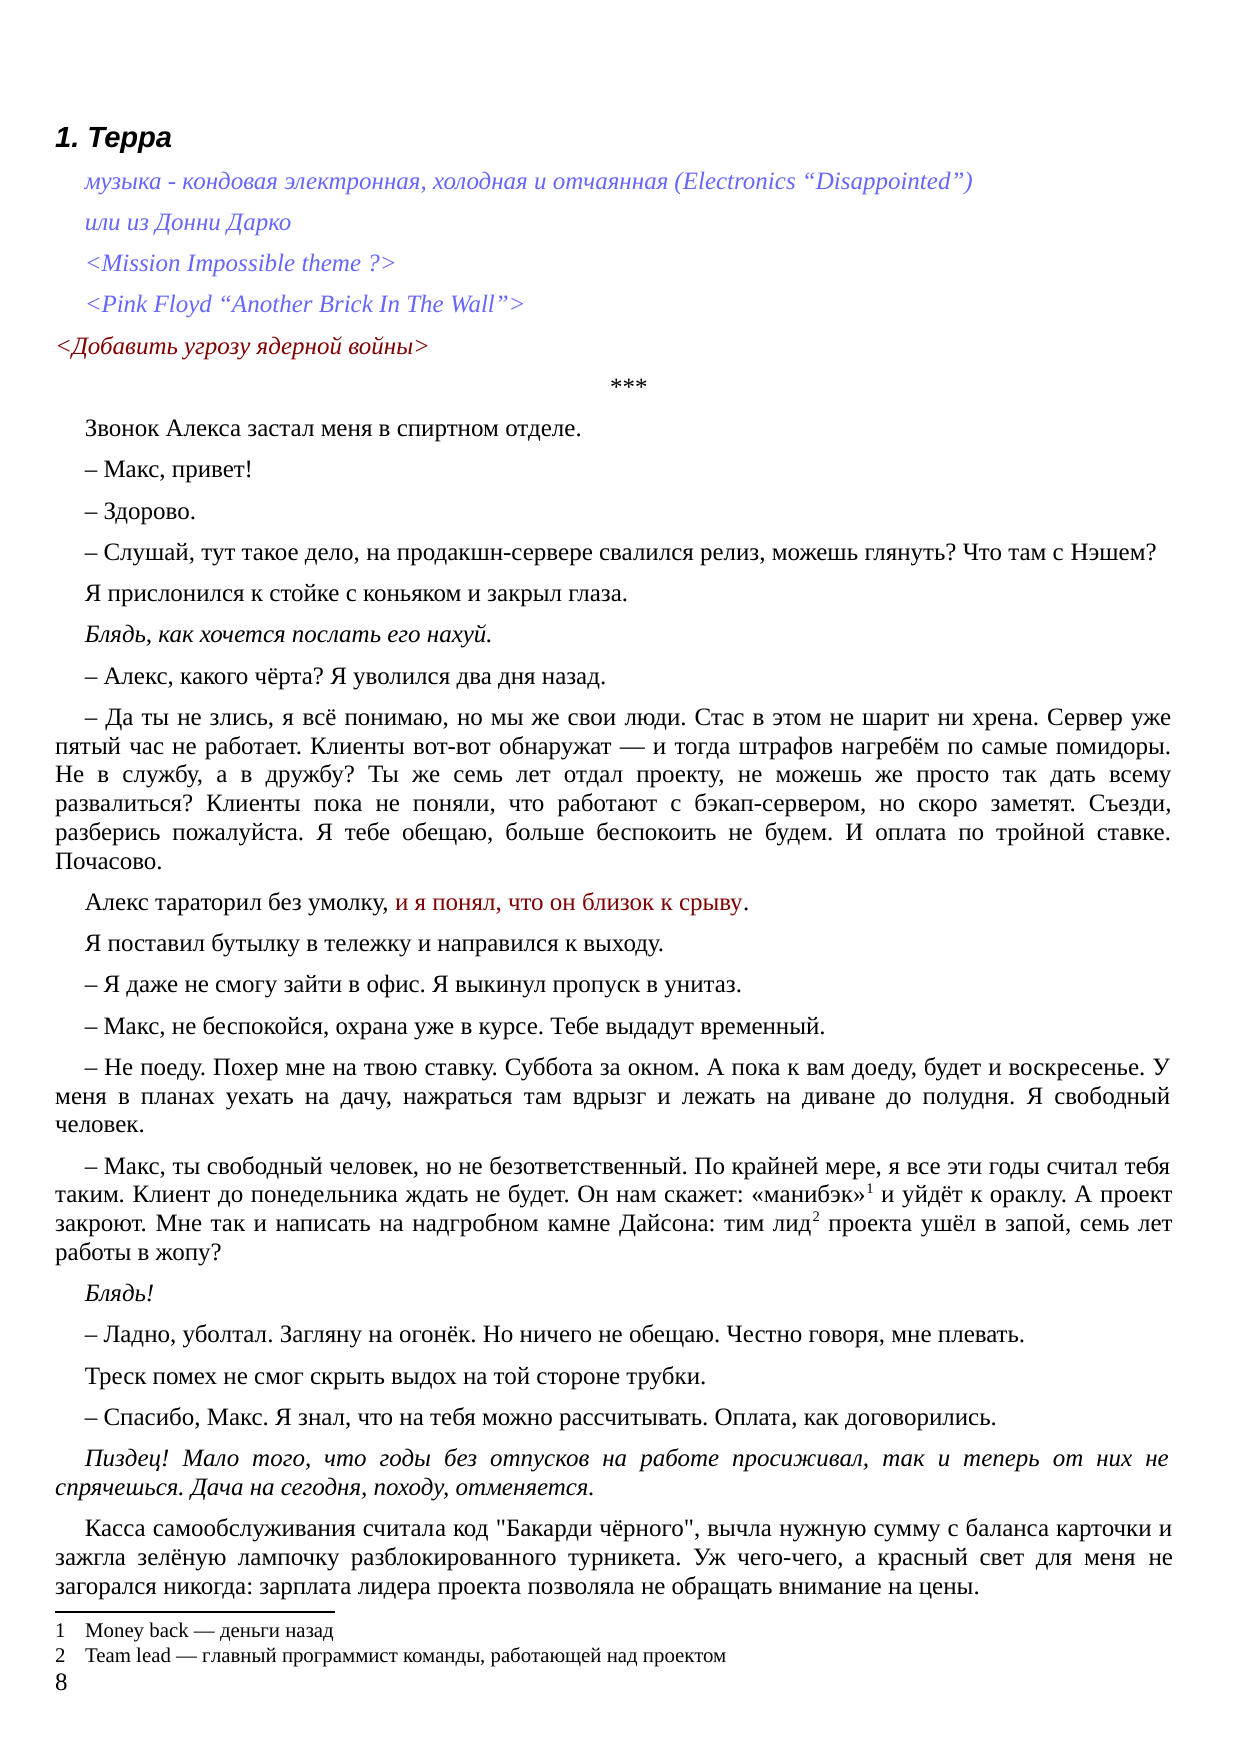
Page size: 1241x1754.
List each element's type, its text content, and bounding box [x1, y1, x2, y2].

text <Добавить угрозу ядерной войны> [55, 331, 1173, 359]
text – Слушай, тут такое дело, на продакшн-сервере свалился релиз, можешь глянуть? Что там с Нэшем? [55, 537, 1173, 566]
text – Не поеду. Похер мне на твою ставку. Суббота за окном. А пока к вам доеду, будет и воскресенье. У меня в планах уехать на дачу, нажраться там вдрызг и лежать на диване до полудня. Я свободный человек. [55, 1052, 1173, 1138]
text Блядь, как хочется послать его нахуй. [55, 619, 1173, 648]
text – Макс, привет! [55, 454, 1173, 483]
text Касса самообслуживания считала код "Бакарди чёрного", вычла нужную сумму с баланса карточки и зажгла зелёную лампочку разблокированного турникета. Уж чего-чего, а красный свет для меня не загорался никогда: зарплата лидера проекта позволяла не обращать внимание на цены. [55, 1513, 1173, 1599]
text – Алекс, какого чёрта? Я уволился два дня назад. [55, 661, 1173, 689]
text Треск помех не смог скрыть выдох на той стороне трубки. [55, 1361, 1173, 1389]
text Money back — деньги назад [55, 1618, 1173, 1642]
text Алекс тараторил без умолку, и я понял, что он близок к срыву. [55, 887, 1173, 916]
text – Ладно, уболтал. Загляну на огонёк. Но ничего не обещаю. Честно говоря, мне плевать. [55, 1319, 1173, 1348]
text Блядь! [55, 1278, 1173, 1307]
text Team lead — главный программист команды, работающей над проектом [55, 1642, 1173, 1667]
text – Спасибо, Макс. Я знал, что на тебя можно рассчитывать. Оплата, как договорились. [55, 1402, 1173, 1431]
text *** [55, 372, 1173, 401]
text – Макс, не беспокойся, охрана уже в курсе. Тебе выдадут временный. [55, 1011, 1173, 1039]
text – Я даже не смогу зайти в офис. Я выкинул пропуск в унитаз. [55, 969, 1173, 998]
text Пиздец! Мало того, что годы без отпусков на работе просиживал, так и теперь от них не спрячешься. Дача на сегодня, походу, отменяется. [55, 1443, 1173, 1501]
text Я поставил бутылку в тележку и направился к выходу. [55, 928, 1173, 957]
text – Да ты не злись, я всё понимаю, но мы же свои люди. Стас в этом не шарит ни хрена. Сервер уже пятый час не работает. Клиенты вот-вот обнаружат — и тогда штрафов нагребём по самые помидоры. Не в службу, а в дружбу? Ты же семь лет отдал проекту, не можешь же просто так дать всему развалиться? Клиенты пока не поняли, что работают с бэкап-сервером, но скоро заметят. Съезди, разберись пожалуйста. Я тебе обещаю, больше беспокоить не будем. И оплата по тройной ставке. Почасово. [55, 702, 1173, 874]
text Звонок Алекса застал меня в спиртном отделе. [55, 413, 1173, 442]
subtitle 1. Терра [55, 120, 1173, 153]
text <Pink Floyd “Another Brick In The Wall”> [55, 289, 1173, 318]
text – Здорово. [55, 496, 1173, 524]
text – Макс, ты свободный человек, но не безответственный. По крайней мере, я все эти годы считал тебя таким. Клиент до понедельника ждать не будет. Он нам скажет: «манибэк» и уйдёт к ораклу. А проект закроют. Мне так и написать на надгробном камне Дайсона: тим лид проекта ушёл в запой, семь лет работы в жопу? [55, 1151, 1173, 1266]
text <Mission Impossible theme ?> [55, 248, 1173, 277]
text Я прислонился к стойке с коньяком и закрыл глаза. [55, 578, 1173, 607]
text музыка - кондовая электронная, холодная и отчаянная (Electronics “Disappointed”) [55, 166, 1173, 194]
text или из Донни Дарко [55, 207, 1173, 236]
